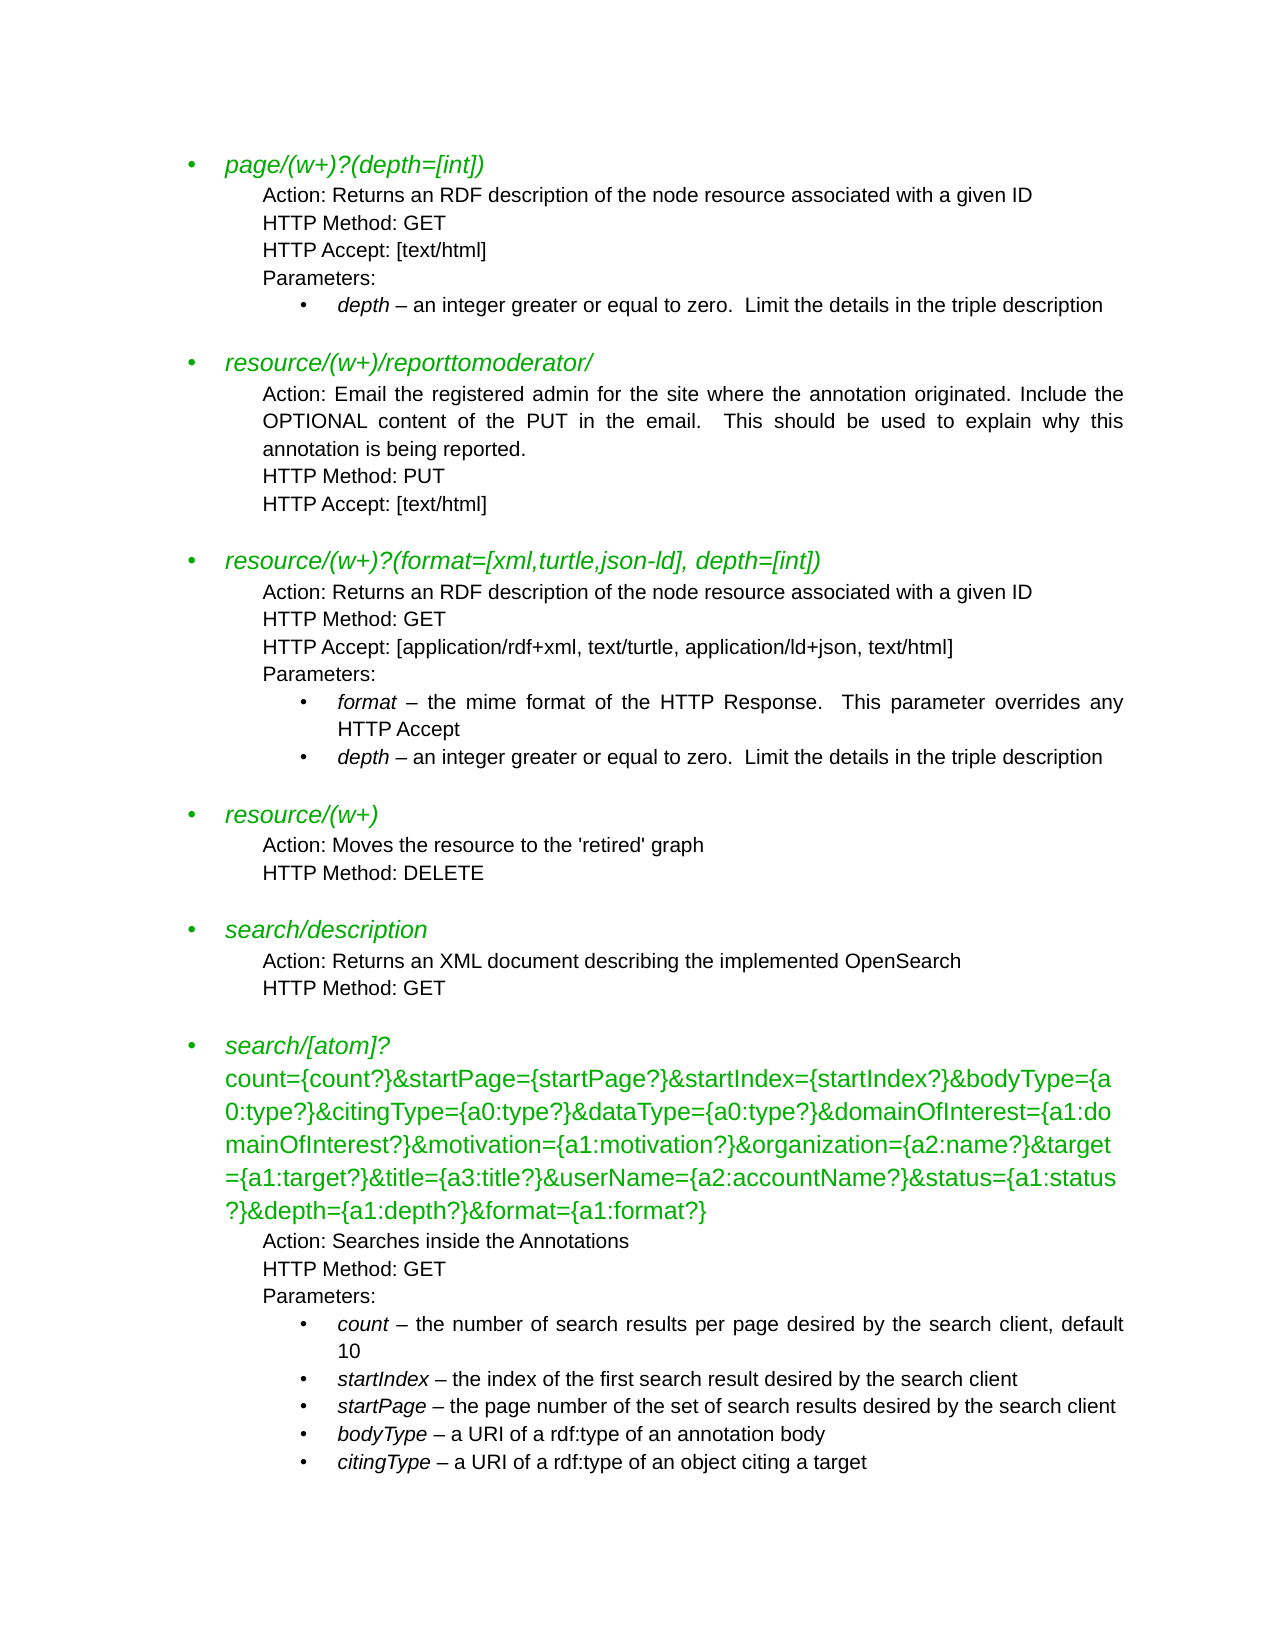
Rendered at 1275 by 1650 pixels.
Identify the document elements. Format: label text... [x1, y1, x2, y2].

list depth – an integer greater or equal to zero. Limit the details in the triple description [300, 293, 1125, 317]
list startPage – the page number of the set of search results desired by the search client [300, 1394, 1125, 1418]
list page/(w+)?(depth=[int]) [187, 150, 1125, 179]
list citingType – a URI of a rdf:type of an object citing a target [300, 1449, 1125, 1474]
list resource/(w+)?(format=[xml,turtle,json-ld], depth=[int]) [187, 546, 1125, 575]
list format – the mime format of the HTTP Response. This parameter overrides any HTTP Accept [300, 689, 1125, 741]
list Parameters: [225, 1284, 1125, 1308]
list resource/(w+)/reporttomoderator/ [187, 348, 1125, 377]
list HTTP Method: DELETE [225, 860, 1125, 884]
list HTTP Method: GET [225, 1257, 1125, 1281]
text HTTP Method: GET [233, 976, 1125, 1000]
list depth – an integer greater or equal to zero. Limit the details in the triple description [300, 744, 1125, 769]
list search/[atom]?count={count?}&startPage={startPage?}&startIndex={startIndex?}&bodyType={a0:type?}&citingType={a0:type?}&dataType={a0:type?}&domainOfInterest={a1:domainOfInterest?}&motivation={a1:motivation?}&organization={a2:name?}&target={a1:target?}&title={a3:title?}&userName={a2:accountName?}&status={a1:status?}&depth={a1:depth?}&format={a1:format?} [187, 1031, 1125, 1225]
list startIndex – the index of the first search result desired by the search client [300, 1367, 1125, 1391]
list HTTP Accept: [application/rdf+xml, text/turtle, application/ld+json, text/html] [225, 634, 1125, 658]
list search/description [187, 915, 1125, 944]
list Action: Returns an RDF description of the node resource associated with a given ID [225, 579, 1125, 603]
list bodyType – a URI of a rdf:type of an annotation body [300, 1422, 1125, 1446]
list HTTP Accept: [text/html] [225, 491, 1125, 515]
list resource/(w+) [187, 800, 1125, 828]
list Action: Returns an RDF description of the node resource associated with a given ID [225, 183, 1125, 207]
list HTTP Method: GET [225, 211, 1125, 234]
list Action: Searches inside the Annotations [225, 1229, 1125, 1253]
list Action: Email the registered admin for the site where the annotation originated. Include the OPTIONAL content of the PUT in the email. This should be used to explain why this annotation is being reported. [225, 381, 1125, 460]
list Action: Moves the resource to the 'retired' graph [225, 833, 1125, 857]
list Parameters: [225, 266, 1125, 289]
list count – the number of search results per page desired by the search client, default 10 [300, 1312, 1125, 1363]
list HTTP Method: PUT [225, 464, 1125, 488]
list Parameters: [225, 662, 1125, 686]
list HTTP Accept: [text/html] [225, 238, 1125, 262]
list HTTP Method: GET [225, 607, 1125, 631]
list Action: Returns an XML document describing the implemented OpenSearch [225, 948, 1125, 972]
